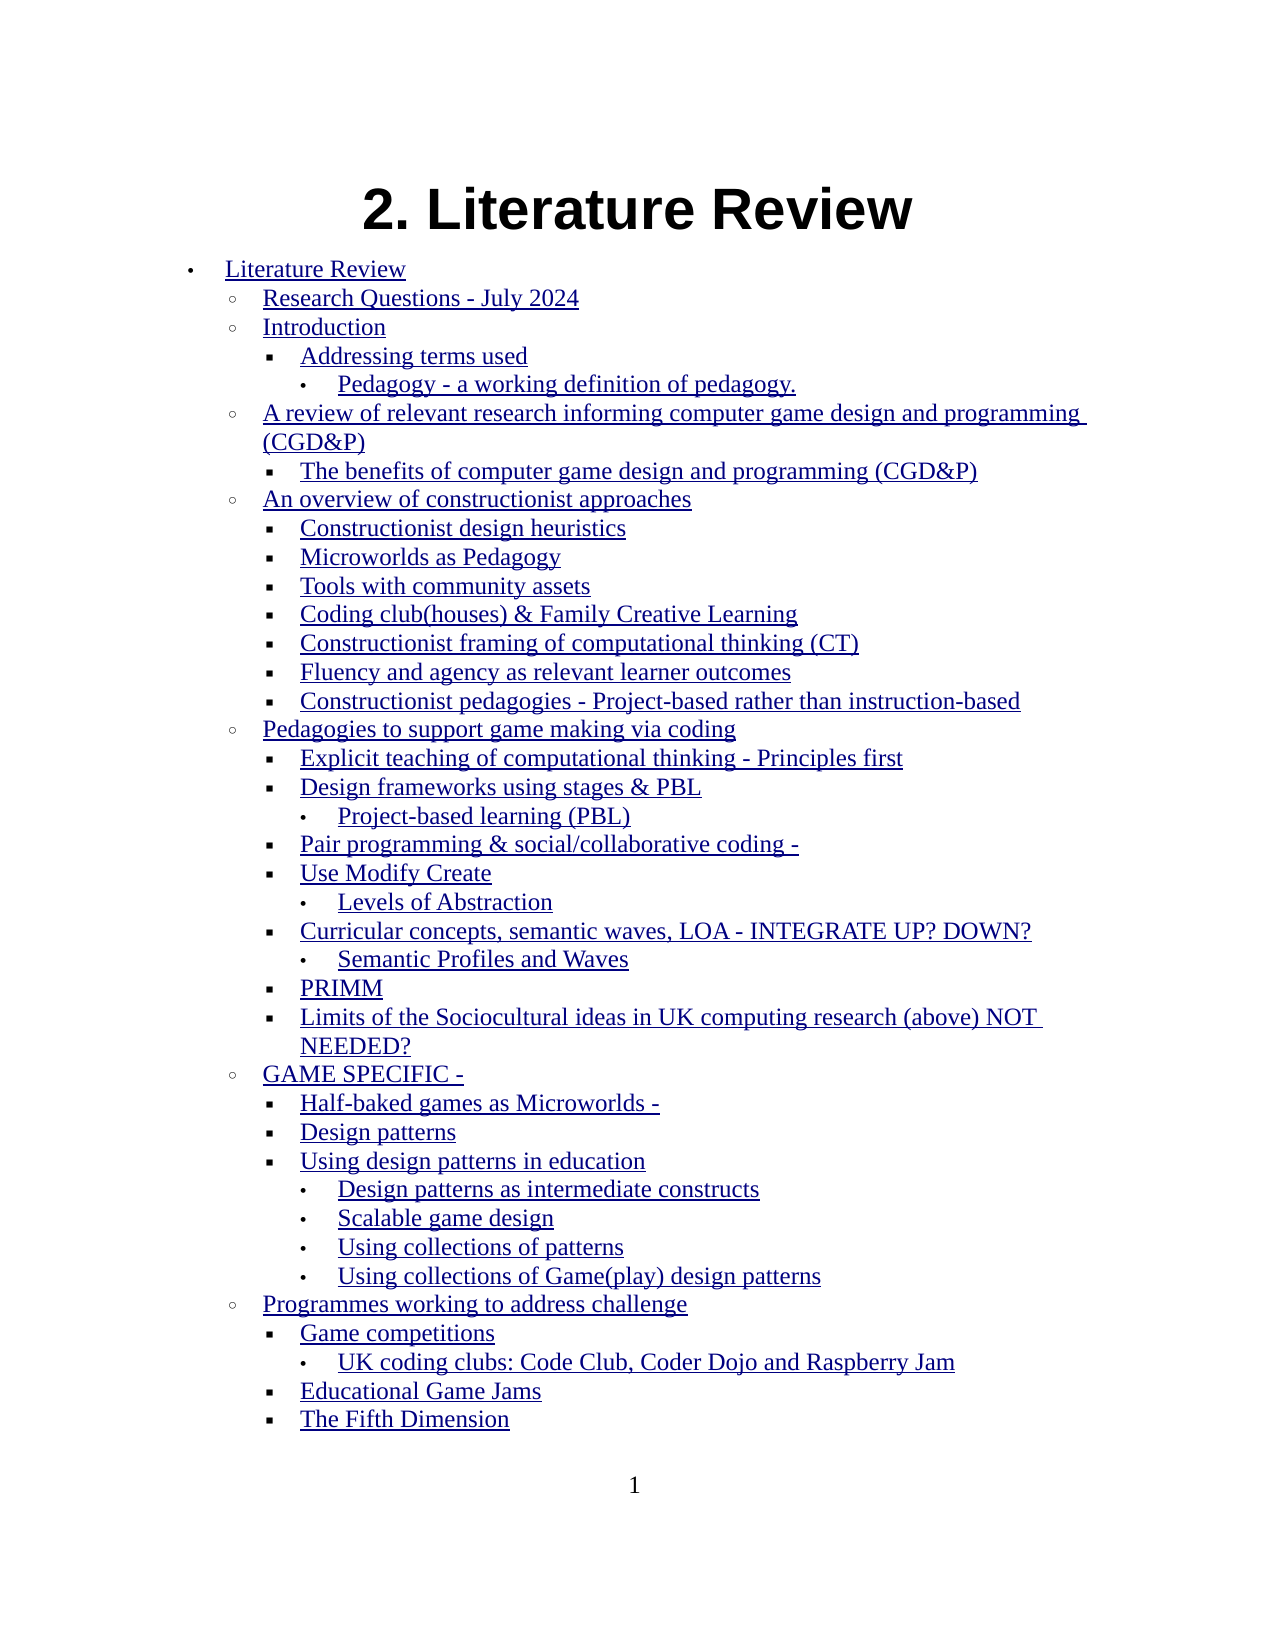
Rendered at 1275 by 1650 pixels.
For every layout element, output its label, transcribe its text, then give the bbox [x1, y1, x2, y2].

list Educational Game Jams [262, 1376, 1125, 1404]
list Use Modify Create [262, 858, 1125, 887]
list Design patterns [262, 1117, 1125, 1146]
list The Fifth Dimension [262, 1404, 1125, 1433]
list An overview of constructionist approaches [225, 484, 1125, 513]
list Programmes working to address challenge [225, 1289, 1125, 1318]
list Pair programming & social/collaborative coding - [262, 829, 1125, 858]
list Pedagogies to support game making via coding [225, 714, 1125, 743]
list Design frameworks using stages & PBL [262, 772, 1125, 801]
list Using collections of Game(play) design patterns [300, 1261, 1125, 1289]
list Curricular concepts, semantic waves, LOA - INTEGRATE UP? DOWN? [262, 916, 1125, 944]
list Pedagogy - a working definition of pedagogy. [300, 369, 1125, 398]
list Limits of the Sociocultural ideas in UK computing research (above) NOT NEEDED? [262, 1002, 1125, 1059]
list Levels of Abstraction [300, 887, 1125, 916]
list GAME SPECIFIC - [225, 1059, 1125, 1088]
list PRIMM [262, 973, 1125, 1002]
list Game competitions [262, 1318, 1125, 1347]
list Fluency and agency as relevant learner outcomes [262, 657, 1125, 686]
title 2. Literature Review [150, 175, 1125, 242]
list Literature Review [187, 254, 1125, 283]
list Scalable game design [300, 1203, 1125, 1232]
list Half-baked games as Microworlds - [262, 1088, 1125, 1117]
list Constructionist pedagogies - Project-based rather than instruction-based [262, 686, 1125, 714]
list Project-based learning (PBL) [300, 801, 1125, 829]
list Tools with community assets [262, 571, 1125, 599]
list Explicit teaching of computational thinking - Principles first [262, 743, 1125, 772]
list Constructionist design heuristics [262, 513, 1125, 542]
list Design patterns as intermediate constructs [300, 1174, 1125, 1203]
list Using design patterns in education [262, 1146, 1125, 1174]
list UK coding clubs: Code Club, Coder Dojo and Raspberry Jam [300, 1347, 1125, 1376]
list Research Questions - July 2024 [225, 283, 1125, 312]
list Coding club(houses) & Family Creative Learning [262, 599, 1125, 628]
list The benefits of computer game design and programming (CGD&P) [262, 456, 1125, 484]
list Using collections of patterns [300, 1232, 1125, 1261]
list Introduction [225, 312, 1125, 341]
list Constructionist framing of computational thinking (CT) [262, 628, 1125, 657]
list Semantic Profiles and Waves [300, 944, 1125, 973]
list Addressing terms used [262, 341, 1125, 369]
list Microworlds as Pedagogy [262, 542, 1125, 571]
list A review of relevant research informing computer game design and programming (CGD&P) [225, 398, 1125, 456]
